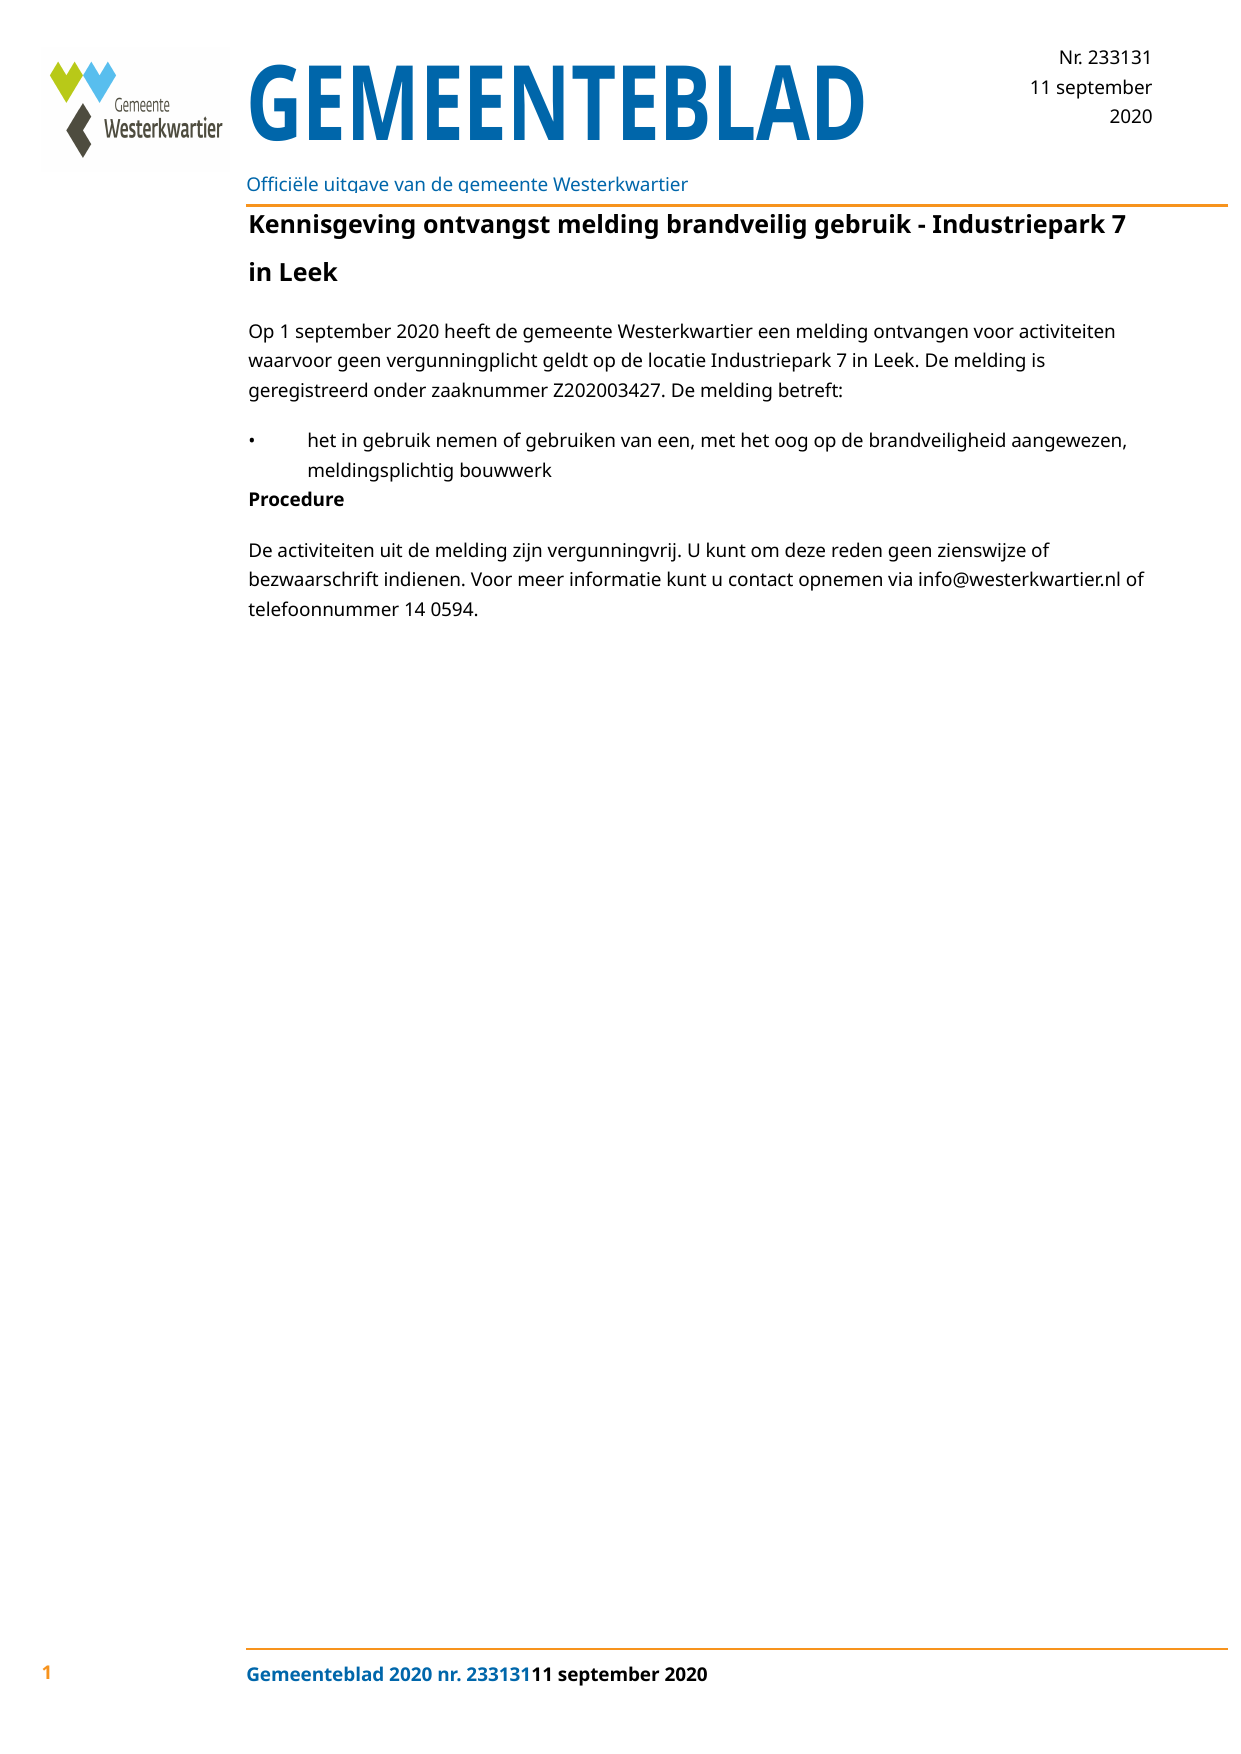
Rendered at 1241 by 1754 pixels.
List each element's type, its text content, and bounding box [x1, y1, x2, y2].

list het in gebruik nemen of gebruiken van een, met het oog op de brandveiligheid aangewezen, meldingsplichtig bouwwerk [248, 427, 1152, 483]
text Op 1 september 2020 heeft de gemeente Westerkwartier een melding ontvangen voor activiteiten waarvoor geen vergunningplicht geldt op de locatie Industriepark 7 in Leek. De melding is geregistreerd onder zaaknummer Z202003427. De melding betreft: [248, 318, 1152, 403]
text Kennisgeving ontvangst melding brandveilig gebruik - Industriepark 7 in Leek [248, 207, 1152, 288]
text Procedure [248, 487, 1152, 512]
picture [41, 47, 231, 172]
text De activiteiten uit de melding zijn vergunningvrij. U kunt om deze reden geen zienswijze of bezwaarschrift indienen. Voor meer informatie kunt u contact opnemen via info@westerkwartier.nl of telefoonnummer 14 0594. [248, 537, 1152, 622]
